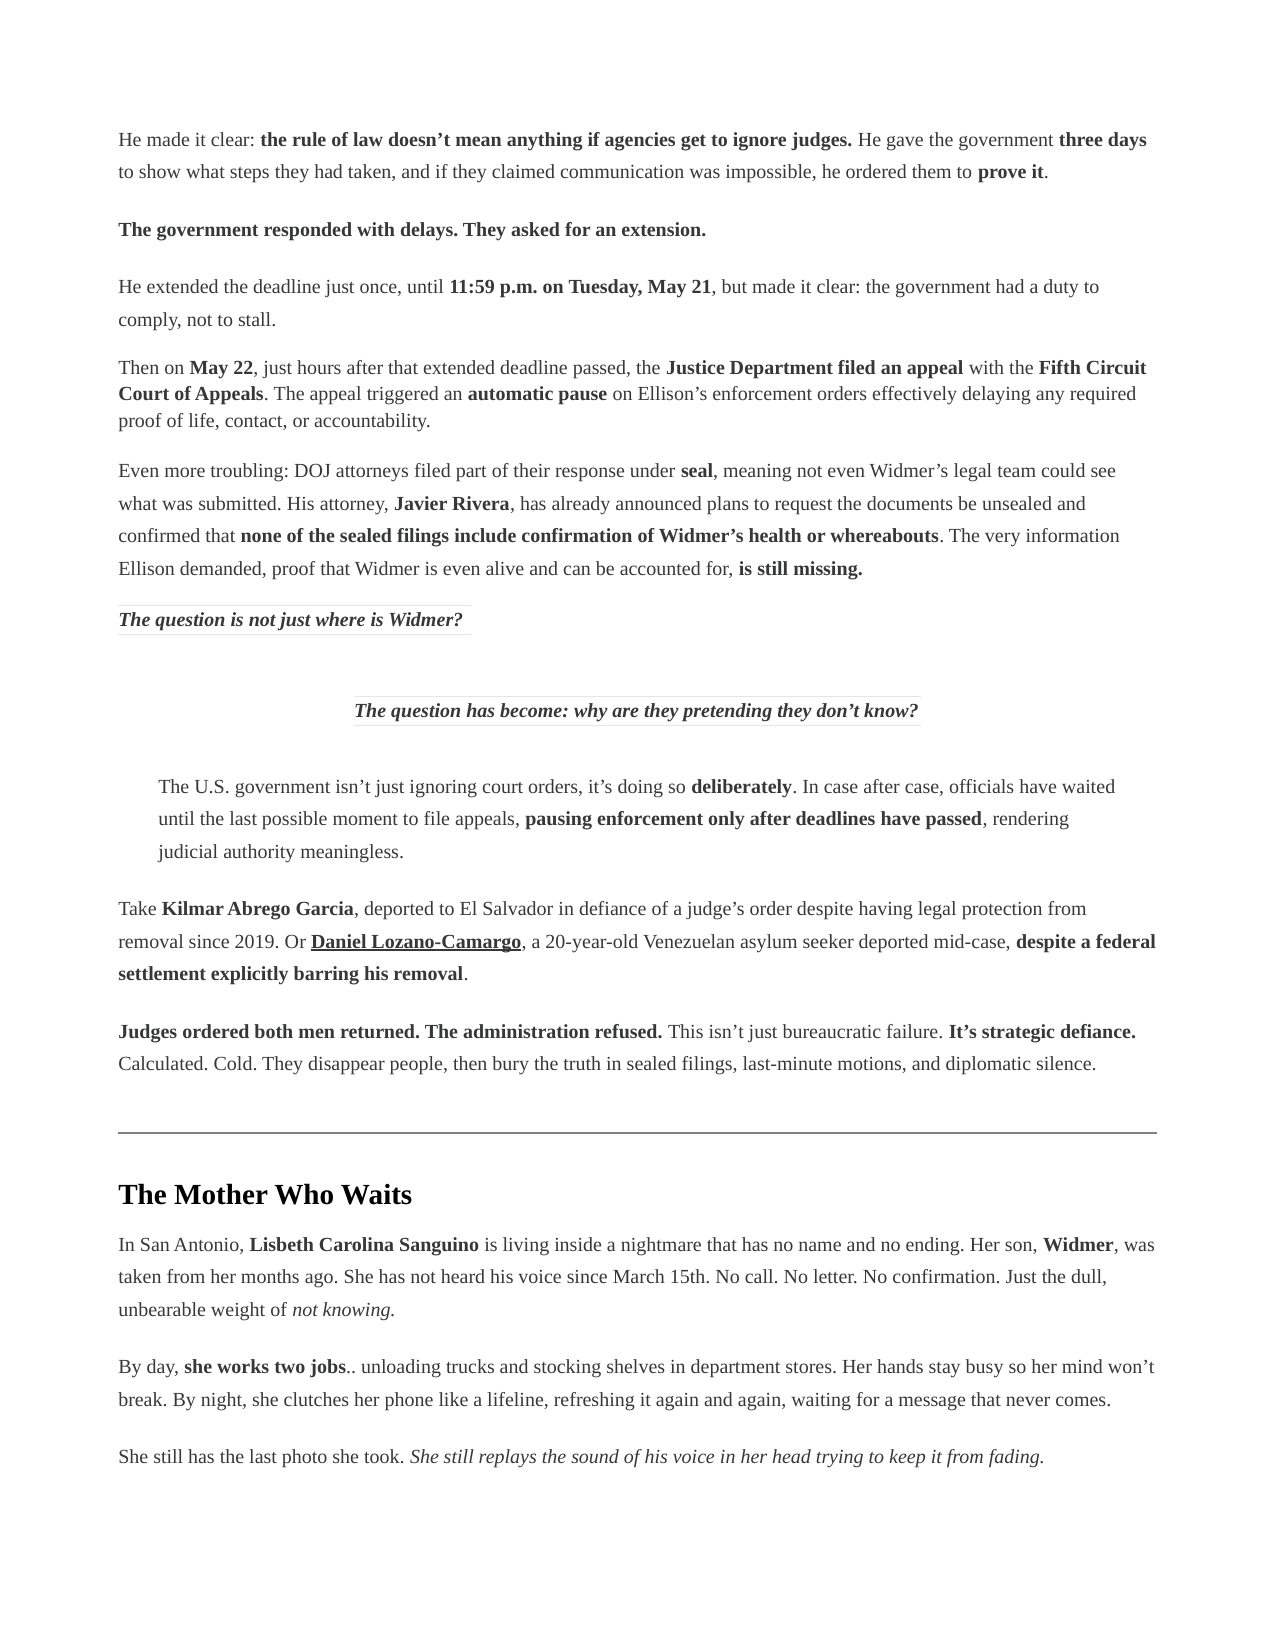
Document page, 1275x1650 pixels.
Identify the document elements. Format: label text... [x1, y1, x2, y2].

subtitle The Mother Who Waits [118, 1177, 1157, 1211]
text Even more troubling: DOJ attorneys filed part of their response under seal, meaning not even Widmer’s legal team could see what was submitted. His attorney, Javier Rivera, has already announced plans to request the documents be unsealed and confirmed that none of the sealed filings include confirmation of Widmer’s health or whereabouts. The very information Ellison demanded, proof that Widmer is even alive and can be accounted for, is still missing. [118, 449, 1157, 579]
text Take Kilmar Abrego Garcia, deported to El Salvador in defiance of a judge’s order despite having legal protection from removal since 2019. Or Daniel Lozano-Camargo, a 20-year-old Venezuelan asylum seeker deported mid-case, despite a federal settlement explicitly barring his removal. [118, 887, 1157, 985]
text The U.S. government isn’t just ignoring court orders, it’s doing so deliberately. In case after case, officials have waited until the last possible moment to file appeals, pausing enforcement only after deadlines have passed, rendering judicial authority meaningless. [158, 765, 1117, 862]
text He made it clear: the rule of law doesn’t mean anything if agencies get to ignore judges. He gave the government three days to show what steps they had taken, and if they claimed communication was impossible, he ordered them to prove it. [118, 118, 1157, 183]
text He extended the deadline just once, until 11:59 p.m. on Tuesday, May 21, but made it clear: the government had a duty to comply, not to stall. [118, 266, 1157, 331]
text The question has become: why are they pretending they don’t know? [198, 692, 1077, 725]
text The question is not just where is Widmer? [118, 604, 1157, 634]
text In San Antonio, Lisbeth Carolina Sanguino is living inside a nightmare that has no name and no ending. Her son, Widmer, was taken from her months ago. She has not heard his voice since March 15th. No call. No letter. No confirmation. Just the dull, unbearable weight of not knowing. [118, 1223, 1157, 1321]
text Then on May 22, just hours after that extended deadline passed, the Justice Department filed an appeal with the Fifth Circuit Court of Appeals. The appeal triggered an automatic pause on Ellison’s enforcement orders effectively delaying any required proof of life, contact, or accountability. [118, 356, 1157, 432]
text The government responded with delays. They asked for an extension. [118, 208, 1157, 241]
text Judges ordered both men returned. The administration refused. This isn’t just bureaucratic failure. It’s strategic defiance. Calculated. Cold. They disappear people, then bury the truth in sealed filings, last-minute motions, and diplomatic silence. [118, 1010, 1157, 1075]
text She still has the last photo she took. She still replays the sound of his voice in her head trying to keep it from fading. [118, 1436, 1157, 1468]
text By day, she works two jobs.. unloading trucks and stocking shelves in department stores. Her hands stay busy so her mind won’t break. By night, she clutches her phone like a lifeline, refreshing it again and again, waiting for a message that never comes. [118, 1346, 1157, 1411]
